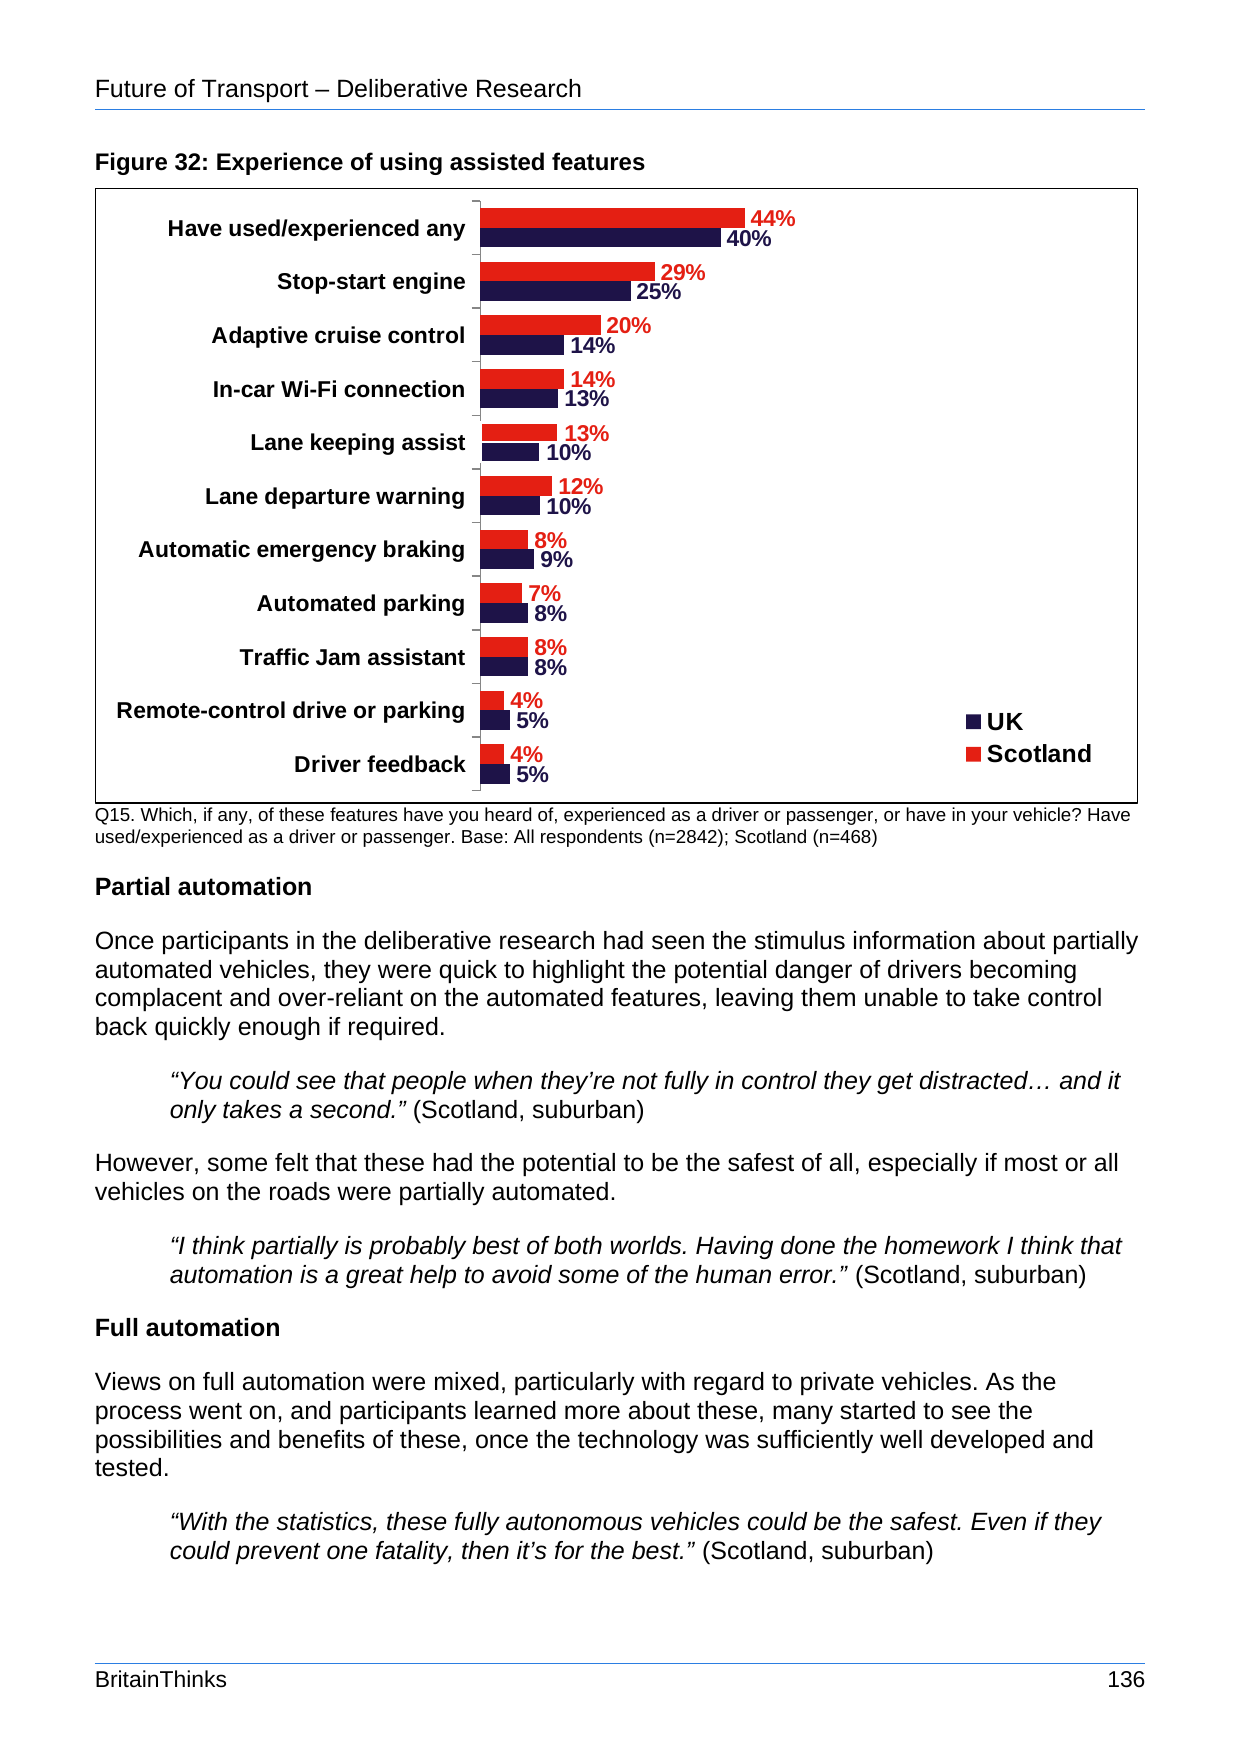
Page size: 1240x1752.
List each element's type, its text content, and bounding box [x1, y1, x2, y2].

text Once participants in the deliberative research had seen the stimulus information about partially automated vehicles, they were quick to highlight the potential danger of drivers becoming complacent and over-reliant on the automated features, leaving them unable to take control back quickly enough if required. [94, 926, 1145, 1041]
text “I think partially is probably best of both worlds. Having done the homework I think that automation is a great help to avoid some of the human error.” (Scotland, suburban) [169, 1231, 1145, 1288]
text Views on full automation were mixed, particularly with regard to private vehicles. As the process went on, and participants learned more about these, many started to see the possibilities and benefits of these, once the technology was sufficiently well developed and tested. [94, 1367, 1145, 1482]
text “With the statistics, these fully autonomous vehicles could be the safest. Even if they could prevent one fatality, then it’s for the best.” (Scotland, suburban) [169, 1507, 1145, 1564]
text Partial automation [94, 872, 1145, 901]
text Figure 32: Experience of using assisted features [94, 148, 1145, 175]
text Full automation [94, 1313, 1145, 1342]
text Q15. Which, if any, of these features have you heard of, experienced as a driver or passenger, or have in your vehicle? Have used/experienced as a driver or passenger. Base: All respondents (n=2842); Scotland (n=468) [94, 188, 1145, 847]
text “You could see that people when they’re not fully in control they get distracted… and it only takes a second.” (Scotland, suburban) [169, 1066, 1145, 1123]
text However, some felt that these had the potential to be the safest of all, especially if most or all vehicles on the roads were partially automated. [94, 1148, 1145, 1206]
